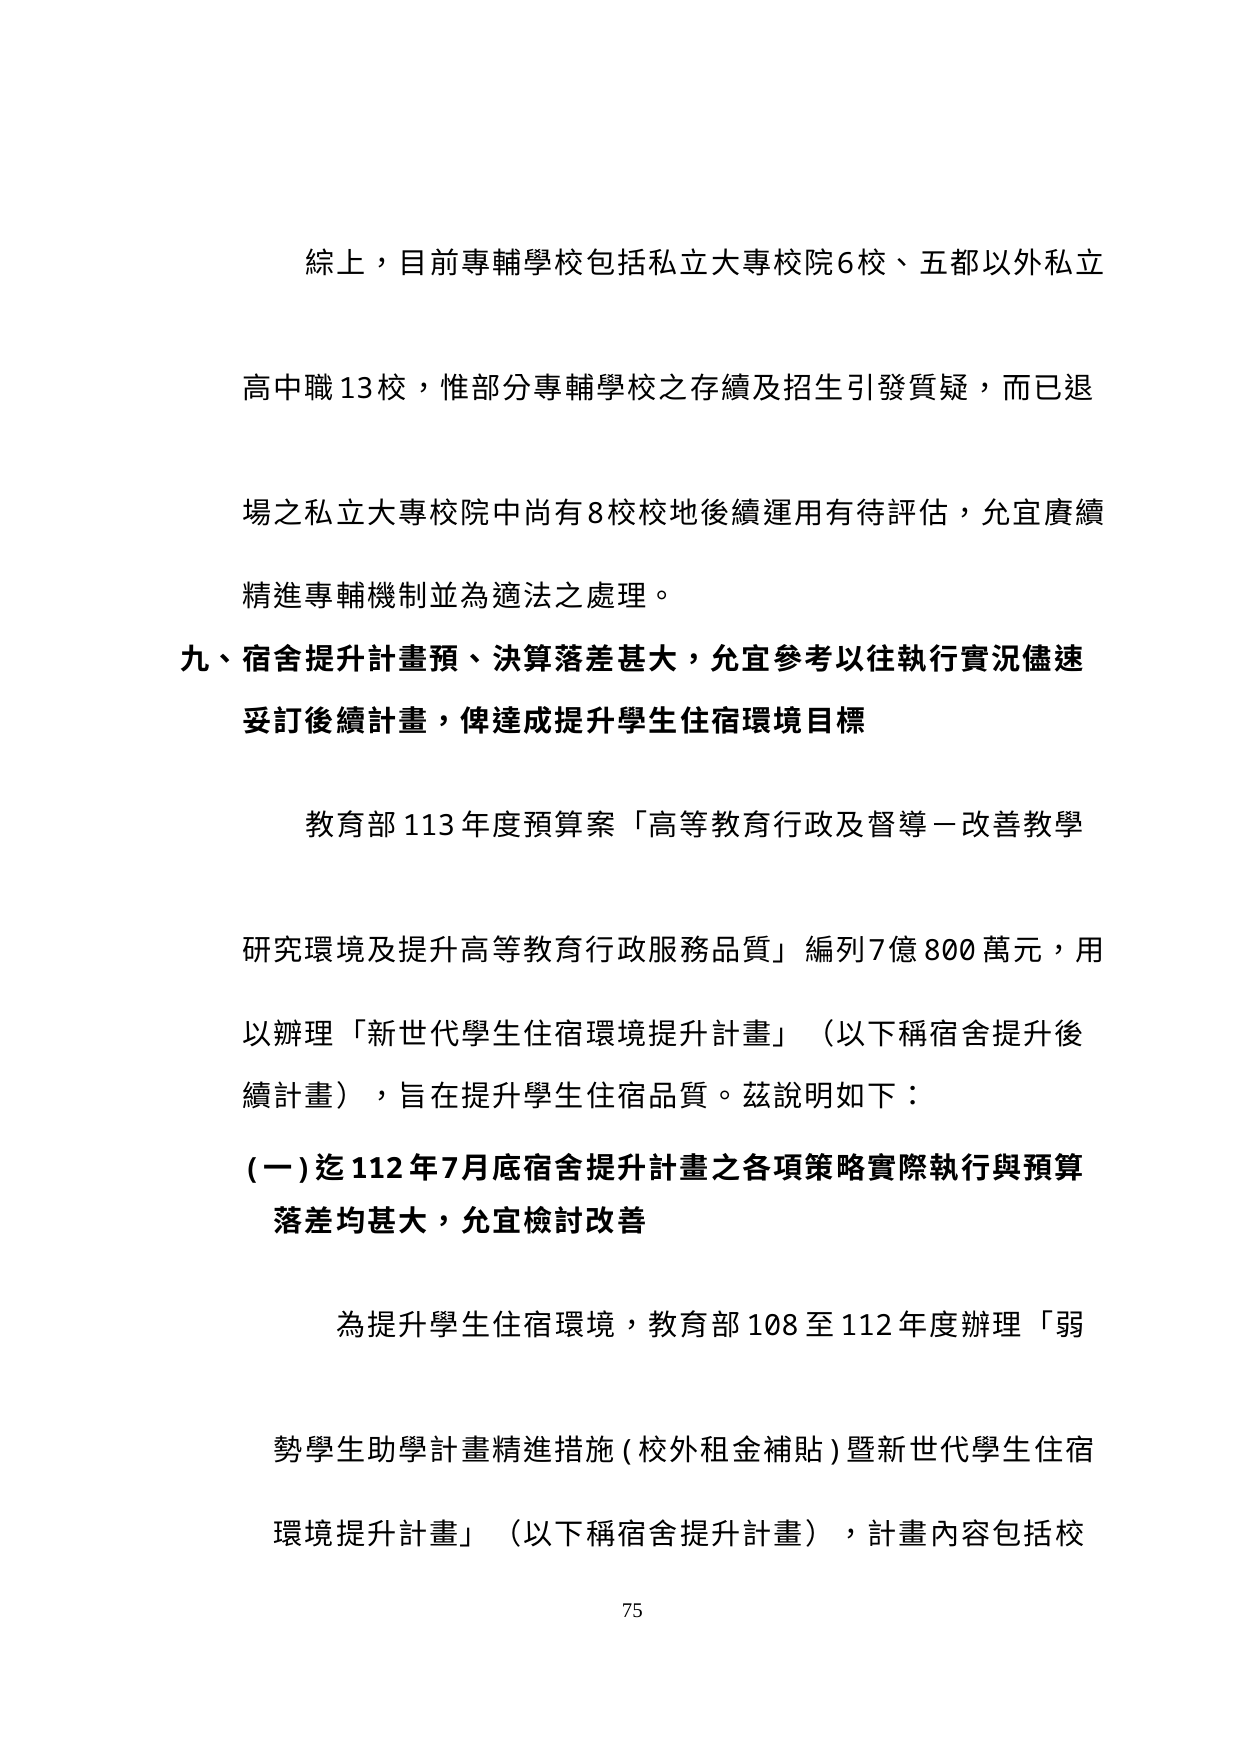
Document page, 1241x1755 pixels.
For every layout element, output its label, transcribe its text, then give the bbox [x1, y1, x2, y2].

text 九、宿舍提升計畫預、決算落差甚大，允宜參考以往執行實況儘速妥訂後續計畫，俾達成提升學生住宿環境目標 [179, 615, 1106, 740]
text 綜上，目前專輔學校包括私立大專校院6校、五都以外私立高中職13校，惟部分專輔學校之存續及招生引發質疑，而已退場之私立大專校院中尚有8校校地後續運用有待評估，允宜賡續精進專輔機制並為適法之處理。 [238, 177, 1106, 615]
text 為提升學生住宿環境，教育部108至112年度辦理「弱勢學生助學計畫精進措施(校外租金補貼)暨新世代學生住宿環境提升計畫」（以下稱宿舍提升計畫），計畫內容包括校 [267, 1240, 1106, 1552]
text (一)迄112年7月底宿舍提升計畫之各項策略實際執行與預算落差均甚大，允宜檢討改善 [238, 1115, 1106, 1240]
text 教育部113年度預算案「高等教育行政及督導－改善教學研究環境及提升高等教育行政服務品質」編列7億800萬元，用以辧理「新世代學生住宿環境提升計畫」（以下稱宿舍提升後續計畫），旨在提升學生住宿品質。茲說明如下： [238, 740, 1106, 1115]
